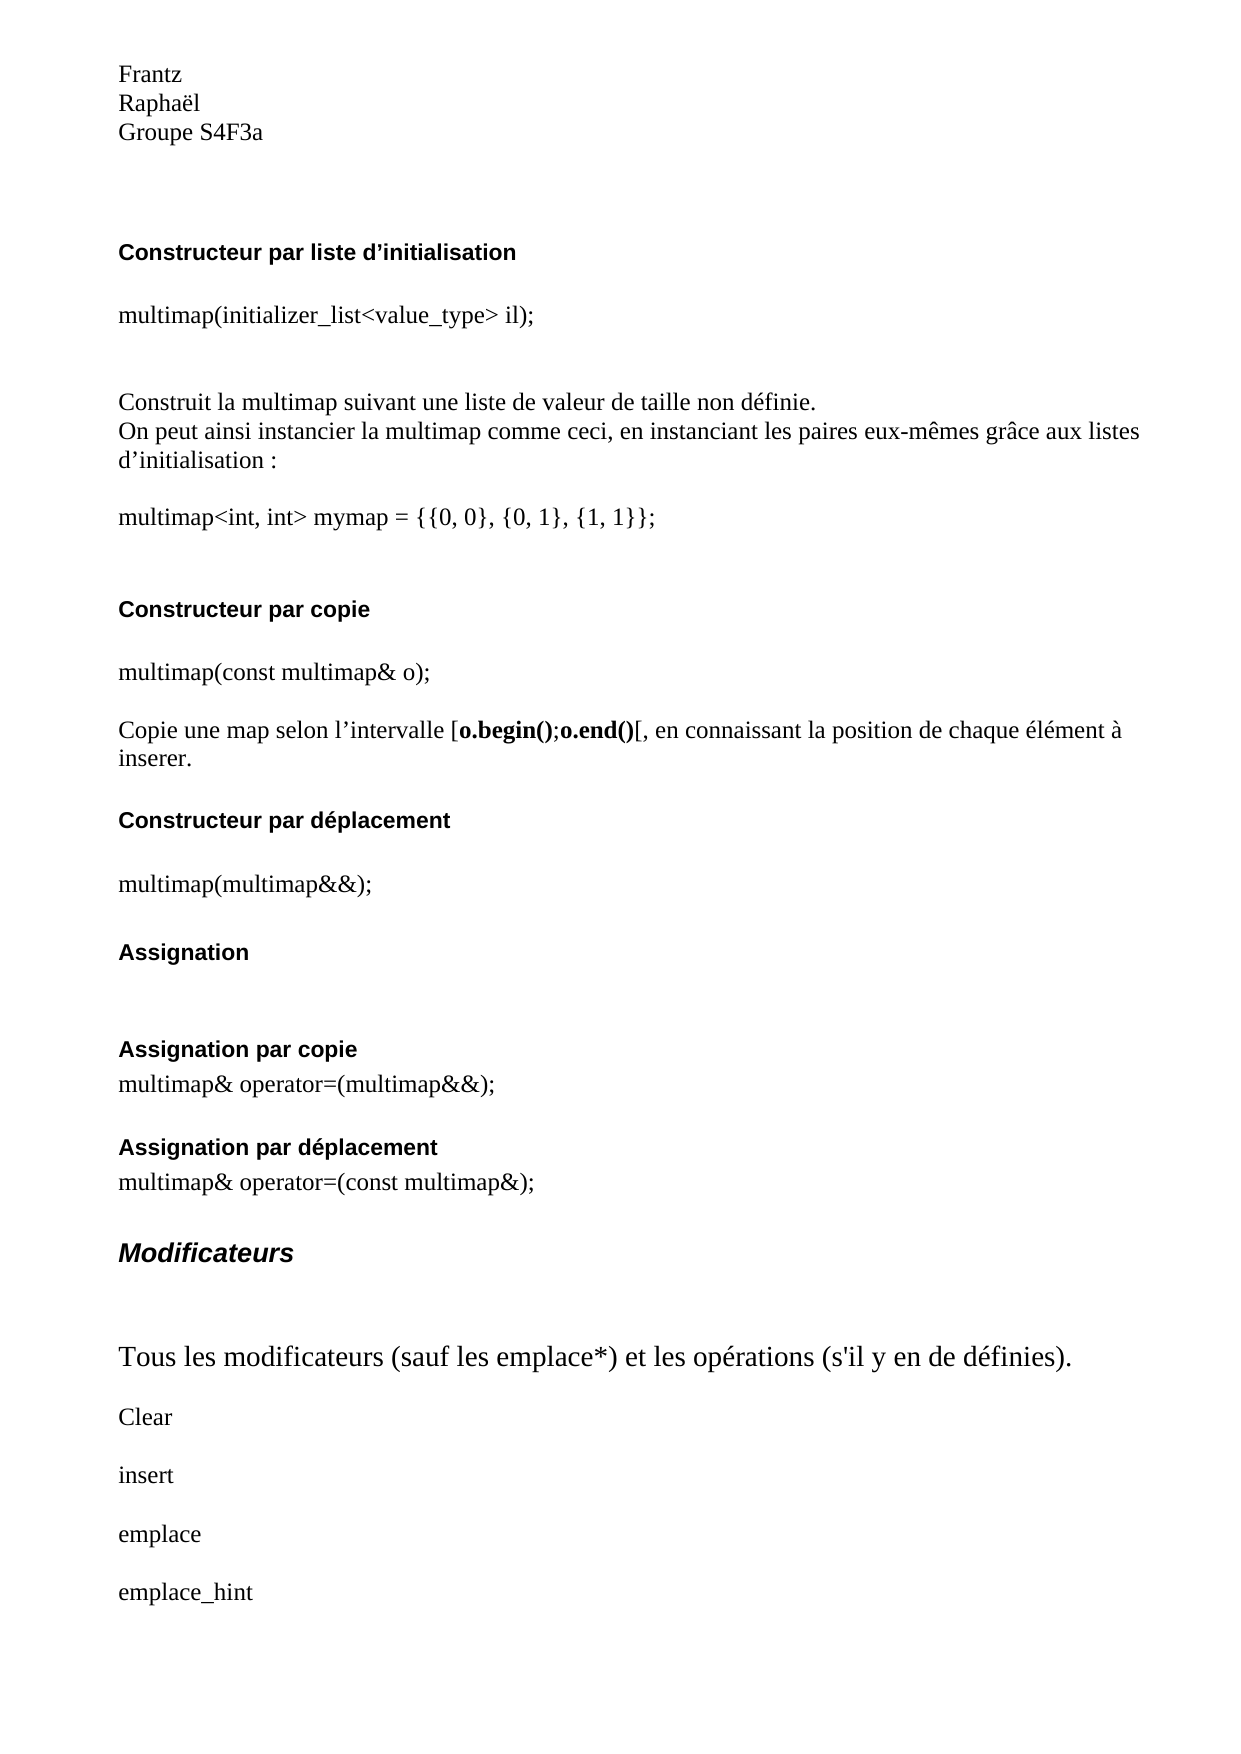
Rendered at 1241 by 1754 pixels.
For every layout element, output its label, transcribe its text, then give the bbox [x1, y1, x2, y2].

subtitle Modificateurs [118, 1237, 1181, 1269]
text multimap<int, int> mymap = {{0, 0}, {0, 1}, {1, 1}}; [118, 502, 1181, 531]
text Copie une map selon l’intervalle [o.begin();o.end()[, en connaissant la position de chaque élément à inserer. [118, 715, 1181, 772]
text insert [118, 1461, 1181, 1489]
text multimap(initializer_list<value_type> il); [118, 300, 1181, 329]
text Constructeur par liste d’initialisation [118, 239, 1181, 265]
text Tous les modificateurs (sauf les emplace*) et les opérations (s'il y en de définies). [118, 1339, 1181, 1373]
text Construit la multimap suivant une liste de valeur de taille non définie. [118, 387, 1181, 416]
text Assignation par copie [118, 1036, 1181, 1063]
text multimap& operator=(const multimap&); [118, 1167, 1181, 1195]
text Clear [118, 1402, 1181, 1431]
text Constructeur par déplacement [118, 807, 1181, 834]
text Assignation par déplacement [118, 1134, 1181, 1160]
text emplace_hint [118, 1577, 1181, 1606]
text On peut ainsi instancier la multimap comme ceci, en instanciant les paires eux-mêmes grâce aux listes d’initialisation : [118, 416, 1181, 473]
text multimap& operator=(multimap&&); [118, 1069, 1181, 1098]
text emplace [118, 1519, 1181, 1548]
text Constructeur par copie [118, 596, 1181, 622]
text multimap(multimap&&); [118, 869, 1181, 898]
text multimap(const multimap& o); [118, 657, 1181, 686]
subtitle Assignation [118, 939, 1181, 965]
